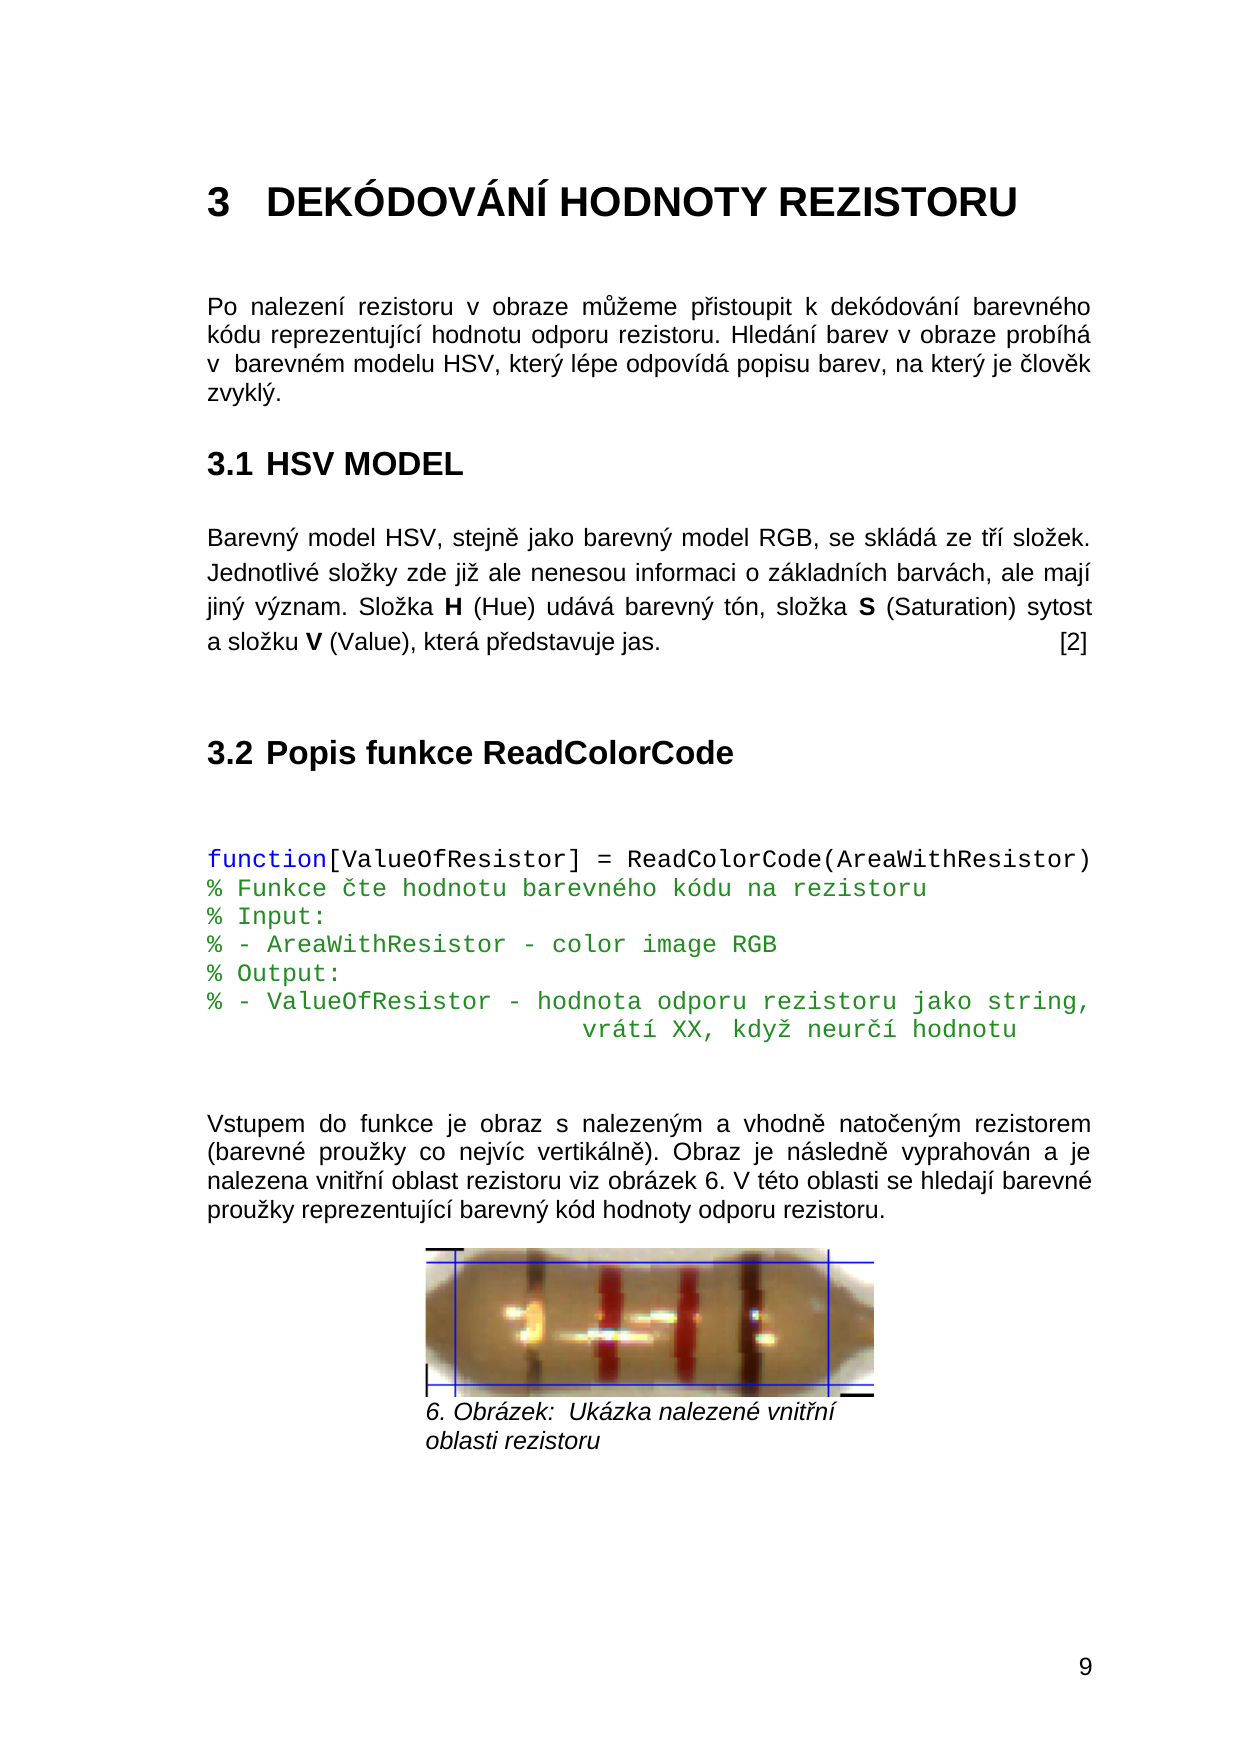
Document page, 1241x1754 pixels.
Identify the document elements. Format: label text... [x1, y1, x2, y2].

picture [425, 1248, 874, 1397]
text Vstupem do funkce je obraz s nalezeným a vhodně natočeným rezistorem (barevné proužky co nejvíc vertikálně). Obraz je následně vyprahován a je nalezena vnitřní oblast rezistoru viz obrázek 6. V této oblasti se hledají barevné proužky reprezentující barevný kód hodnoty odporu rezistoru. [207, 1108, 1092, 1223]
text % Output: [207, 960, 1092, 989]
text 6. Obrázek: Ukázka nalezené vnitřní oblasti rezistoru [425, 1397, 874, 1454]
text Po nalezení rezistoru v obraze můžeme přistoupit k dekódování barevného kódu reprezentující hodnotu odporu rezistoru. Hledání barev v obraze probíhá v barevném modelu HSV, který lépe odpovídá popisu barev, na který je člověk zvyklý. [207, 292, 1092, 407]
text % Funkce čte hodnotu barevného kódu na rezistoru [207, 875, 1092, 904]
subtitle Popis funkce ReadColorCode [207, 733, 1092, 772]
subtitle HSV MODEL [207, 444, 1092, 483]
text % - ValueOfResistor - hodnota odporu rezistoru jako string, vrátí XX, když neurčí hodnotu [207, 989, 1092, 1045]
text % Input: [207, 904, 1092, 932]
text Barevný model HSV, stejně jako barevný model RGB, se skládá ze tří složek. Jednotlivé složky zde již ale nenesou informaci o základních barvách, ale mají jiný význam. Složka H (Hue) udává barevný tón, složka S (Saturation) sytost a složku V (Value), která představuje jas. [2] [207, 523, 1092, 656]
text % - AreaWithResistor - color image RGB [207, 932, 1092, 960]
subtitle Dekódování hodnoty rezistoru [207, 177, 1092, 225]
text function[ValueOfResistor] = ReadColorCode(AreaWithResistor) [207, 847, 1092, 875]
